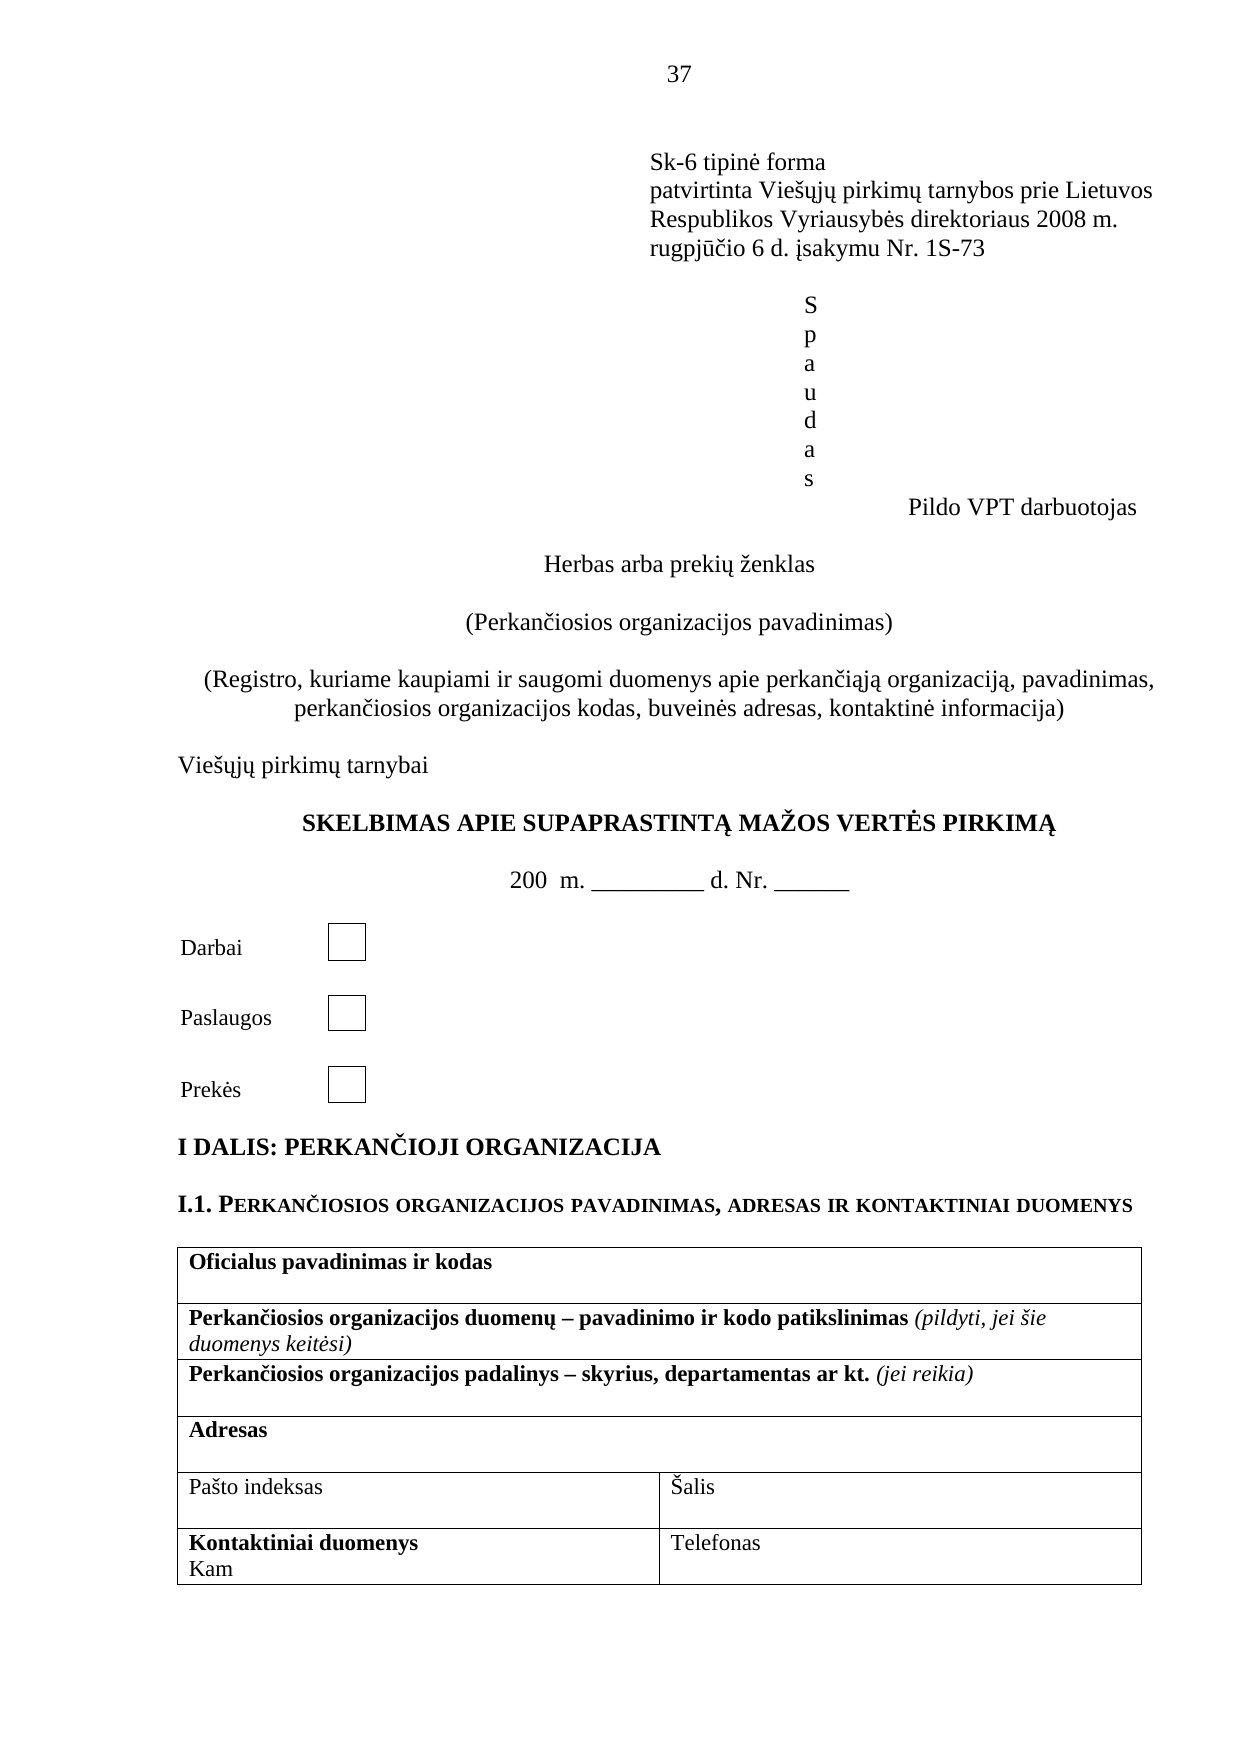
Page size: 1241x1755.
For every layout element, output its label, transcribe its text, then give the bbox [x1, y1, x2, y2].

table_cell Perkančiosios organizacijos duomenų – pavadinimo ir kodo patikslinimas (pildyti, jei šie duomenys keitėsi) [178, 1304, 1141, 1359]
text Viešųjų pirkimų tarnybai [177, 751, 1137, 779]
table_cell [329, 1031, 366, 1066]
table_cell [329, 996, 365, 1030]
table_cell [366, 960, 1128, 995]
table_cell [366, 1030, 1128, 1066]
table_cell [329, 1067, 365, 1102]
text patvirtinta Viešųjų pirkimų tarnybos prie Lietuvos Respublikos Vyriausybės direktoriaus 2008 m. rugpjūčio 6 d. įsakymu Nr. 1S-73 [649, 176, 1181, 262]
table_cell Perkančiosios organizacijos padalinys – skyrius, departamentas ar kt. (jei reikia) [178, 1360, 1141, 1416]
table_header Darbai [177, 923, 328, 960]
table_cell Pašto indeksas [178, 1473, 659, 1528]
table_header [189, 291, 793, 492]
table_cell [366, 1066, 1128, 1102]
text 200 m. _________ d. Nr. ______ [177, 866, 1181, 894]
table_cell Adresas [178, 1417, 1141, 1472]
text I DALIS: PERKANČIOJI ORGANIZACIJA [177, 1132, 1181, 1161]
table_cell [366, 995, 1128, 1030]
table_cell Prekės [177, 1066, 328, 1102]
table_cell Paslaugos [177, 995, 328, 1030]
table_header [366, 923, 1128, 960]
table_cell [329, 961, 366, 995]
text (Perkančiosios organizacijos pavadinimas) [177, 607, 1181, 636]
table_cell [177, 1030, 328, 1066]
text Herbas arba prekių ženklas [177, 549, 1181, 578]
text Sk-6 tipinė forma [649, 147, 1181, 176]
table_cell Šalis [660, 1473, 1141, 1528]
table_cell Kontaktiniai duomenys Kam [178, 1529, 659, 1584]
table_header S p a u d a s [793, 291, 1147, 492]
text Pildo VPT darbuotojas [177, 492, 1137, 521]
text SKELBIMAS APIE SUPAPRASTINTĄ MAŽOS VERTĖS PIRKIMĄ [177, 808, 1181, 837]
table_cell Telefonas [660, 1529, 1141, 1584]
table_cell [177, 960, 328, 995]
text (Registro, kuriame kaupiami ir saugomi duomenys apie perkančiąją organizaciją, pavadinimas, perkančiosios organizacijos kodas, buveinės adresas, kontaktinė informacija) [177, 664, 1181, 722]
table_header [329, 924, 365, 960]
text I.1. Perkančiosios organizacijos pavadinimas, adresas ir kontaktiniai duomenys [177, 1189, 1240, 1218]
table_header Oficialus pavadinimas ir kodas [178, 1248, 1141, 1303]
